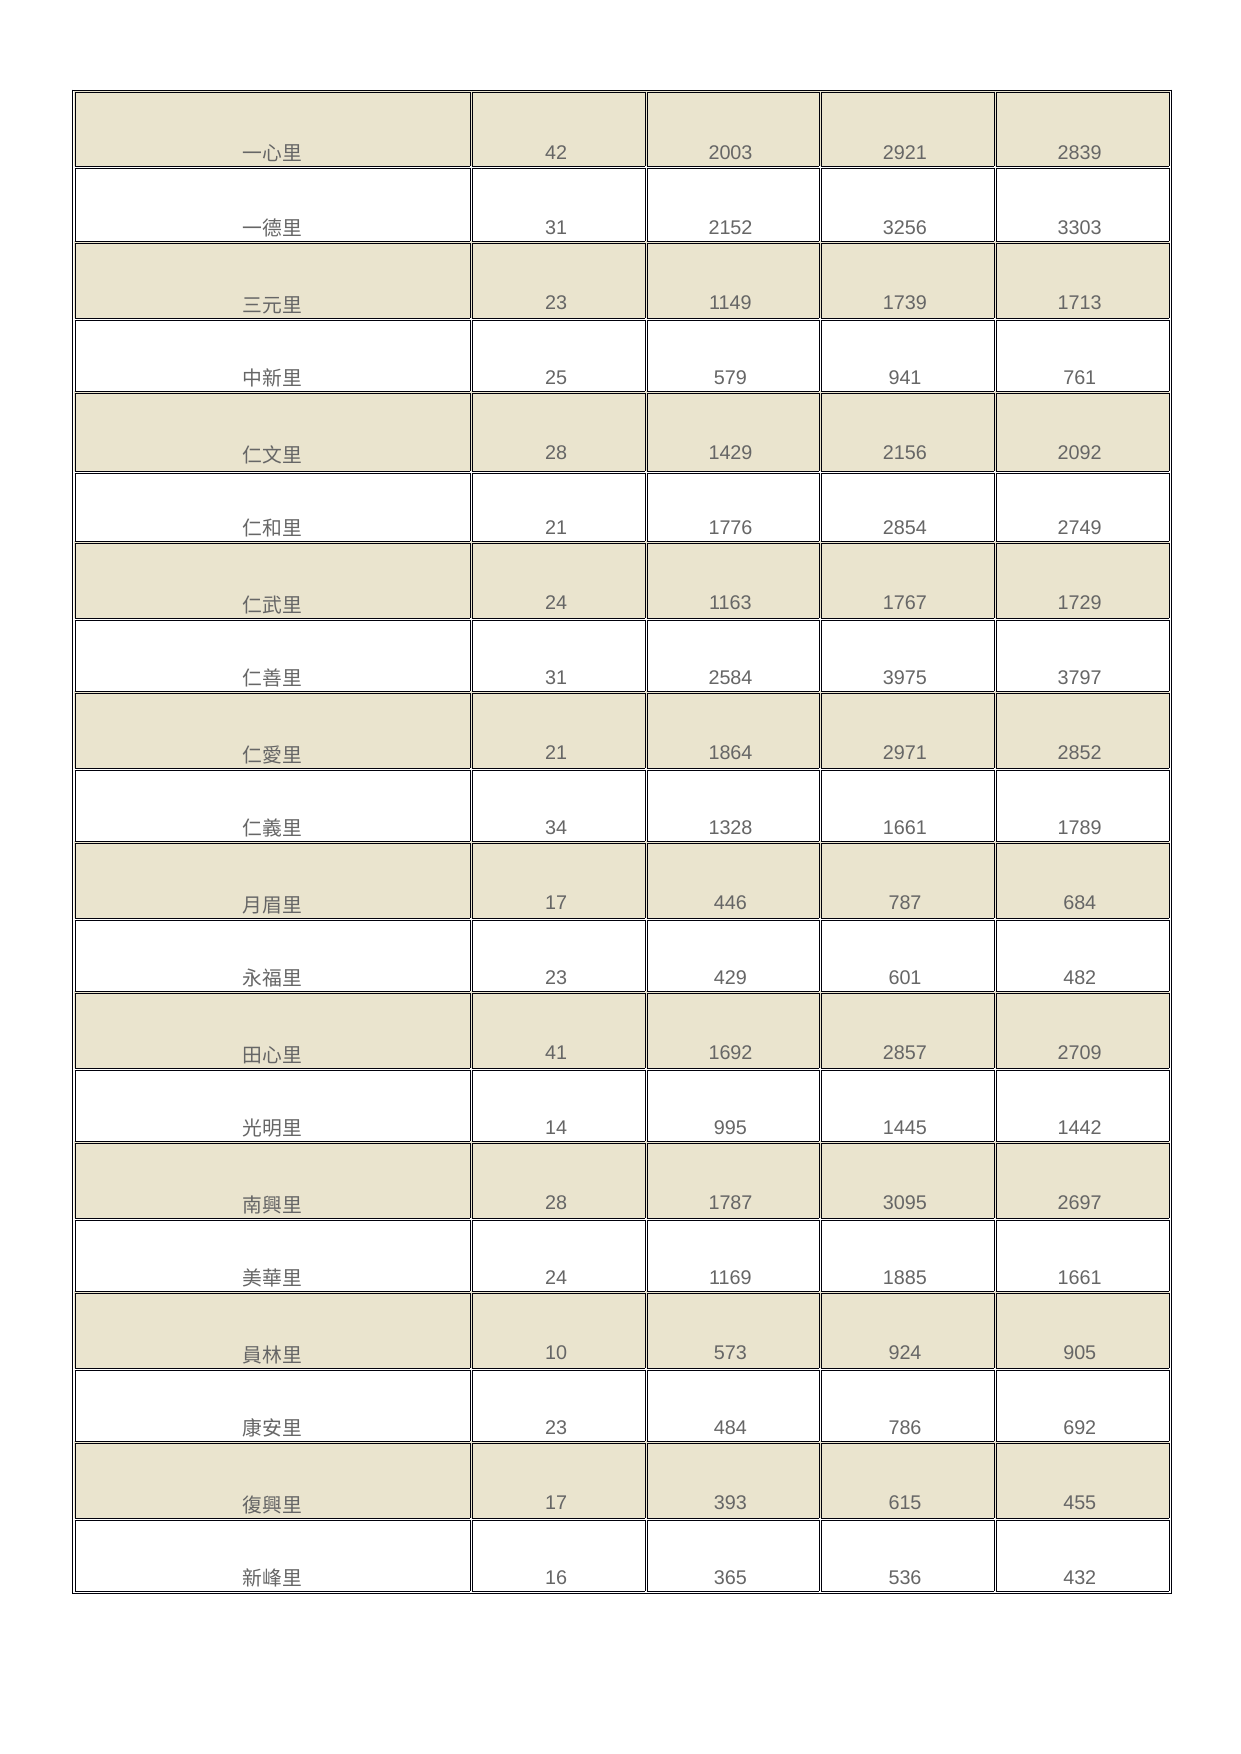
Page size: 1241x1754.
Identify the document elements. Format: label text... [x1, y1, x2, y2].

table_cell 三元里 [76, 244, 470, 318]
table_cell 23 [473, 244, 645, 318]
table_cell 1661 [997, 1221, 1169, 1291]
table_cell 仁文里 [76, 394, 470, 471]
table_cell 924 [822, 1294, 994, 1368]
table_cell 787 [822, 844, 994, 918]
table_cell 1445 [822, 1071, 994, 1141]
table_cell 1169 [648, 1221, 819, 1291]
table_cell 432 [997, 1521, 1169, 1591]
table_cell 761 [997, 321, 1169, 391]
table_cell 1864 [648, 694, 819, 768]
table_cell 2697 [997, 1144, 1169, 1218]
table_cell 2709 [997, 994, 1169, 1068]
table_cell 16 [473, 1521, 645, 1591]
table_cell 1163 [648, 544, 819, 618]
table_cell 24 [473, 1221, 645, 1291]
table_cell 692 [997, 1371, 1169, 1441]
table_cell 1713 [997, 244, 1169, 318]
table_cell 579 [648, 321, 819, 391]
table_cell 員林里 [76, 1294, 470, 1368]
table_cell 1739 [822, 244, 994, 318]
table_cell 2152 [648, 169, 819, 241]
table_cell 月眉里 [76, 844, 470, 918]
table_cell 41 [473, 994, 645, 1068]
table_cell 2921 [822, 93, 994, 166]
table_cell 2749 [997, 474, 1169, 541]
table_cell 3797 [997, 621, 1169, 691]
table_cell 601 [822, 921, 994, 991]
table_cell 31 [473, 169, 645, 241]
table_cell 1661 [822, 771, 994, 841]
table_cell 484 [648, 1371, 819, 1441]
table_cell 3256 [822, 169, 994, 241]
table_cell 2857 [822, 994, 994, 1068]
table_cell 1442 [997, 1071, 1169, 1141]
table_cell 1767 [822, 544, 994, 618]
table_cell 995 [648, 1071, 819, 1141]
table_cell 1776 [648, 474, 819, 541]
table_cell 中新里 [76, 321, 470, 391]
table_cell 仁善里 [76, 621, 470, 691]
table_cell 615 [822, 1444, 994, 1518]
table_cell 573 [648, 1294, 819, 1368]
table_cell 17 [473, 844, 645, 918]
table_cell 復興里 [76, 1444, 470, 1518]
table_cell 3095 [822, 1144, 994, 1218]
table_cell 24 [473, 544, 645, 618]
table_cell 仁武里 [76, 544, 470, 618]
table_cell 2092 [997, 394, 1169, 471]
table_cell 仁愛里 [76, 694, 470, 768]
table_cell 1692 [648, 994, 819, 1068]
table_cell 3975 [822, 621, 994, 691]
table_cell 536 [822, 1521, 994, 1591]
table_cell 34 [473, 771, 645, 841]
table_cell 仁義里 [76, 771, 470, 841]
table_cell 1328 [648, 771, 819, 841]
table_cell 2854 [822, 474, 994, 541]
table_cell 美華里 [76, 1221, 470, 1291]
table_cell 3303 [997, 169, 1169, 241]
table_cell 455 [997, 1444, 1169, 1518]
table_cell 1429 [648, 394, 819, 471]
table_cell 28 [473, 394, 645, 471]
table_cell 1149 [648, 244, 819, 318]
table_cell 905 [997, 1294, 1169, 1368]
table_cell 393 [648, 1444, 819, 1518]
table_cell 684 [997, 844, 1169, 918]
table_cell 新峰里 [76, 1521, 470, 1591]
table_cell 一心里 [76, 93, 470, 166]
table_cell 1787 [648, 1144, 819, 1218]
table_cell 10 [473, 1294, 645, 1368]
table_cell 1885 [822, 1221, 994, 1291]
table_cell 28 [473, 1144, 645, 1218]
table_cell 23 [473, 921, 645, 991]
table_cell 2584 [648, 621, 819, 691]
table_cell 2156 [822, 394, 994, 471]
table_cell 2003 [648, 93, 819, 166]
table_cell 429 [648, 921, 819, 991]
table_cell 仁和里 [76, 474, 470, 541]
table_cell 1729 [997, 544, 1169, 618]
table_cell 2852 [997, 694, 1169, 768]
table_cell 17 [473, 1444, 645, 1518]
table_cell 2971 [822, 694, 994, 768]
table_cell 21 [473, 474, 645, 541]
table_cell 25 [473, 321, 645, 391]
table_cell 42 [473, 93, 645, 166]
table_cell 光明里 [76, 1071, 470, 1141]
table_cell 2839 [997, 93, 1169, 166]
table_cell 康安里 [76, 1371, 470, 1441]
table_cell 23 [473, 1371, 645, 1441]
table_cell 365 [648, 1521, 819, 1591]
table_cell 31 [473, 621, 645, 691]
table_cell 941 [822, 321, 994, 391]
table_cell 786 [822, 1371, 994, 1441]
table_cell 1789 [997, 771, 1169, 841]
table_cell 21 [473, 694, 645, 768]
table_cell 14 [473, 1071, 645, 1141]
table_cell 一德里 [76, 169, 470, 241]
table_cell 446 [648, 844, 819, 918]
table_cell 田心里 [76, 994, 470, 1068]
table_cell 永福里 [76, 921, 470, 991]
table_cell 南興里 [76, 1144, 470, 1218]
table_cell 482 [997, 921, 1169, 991]
